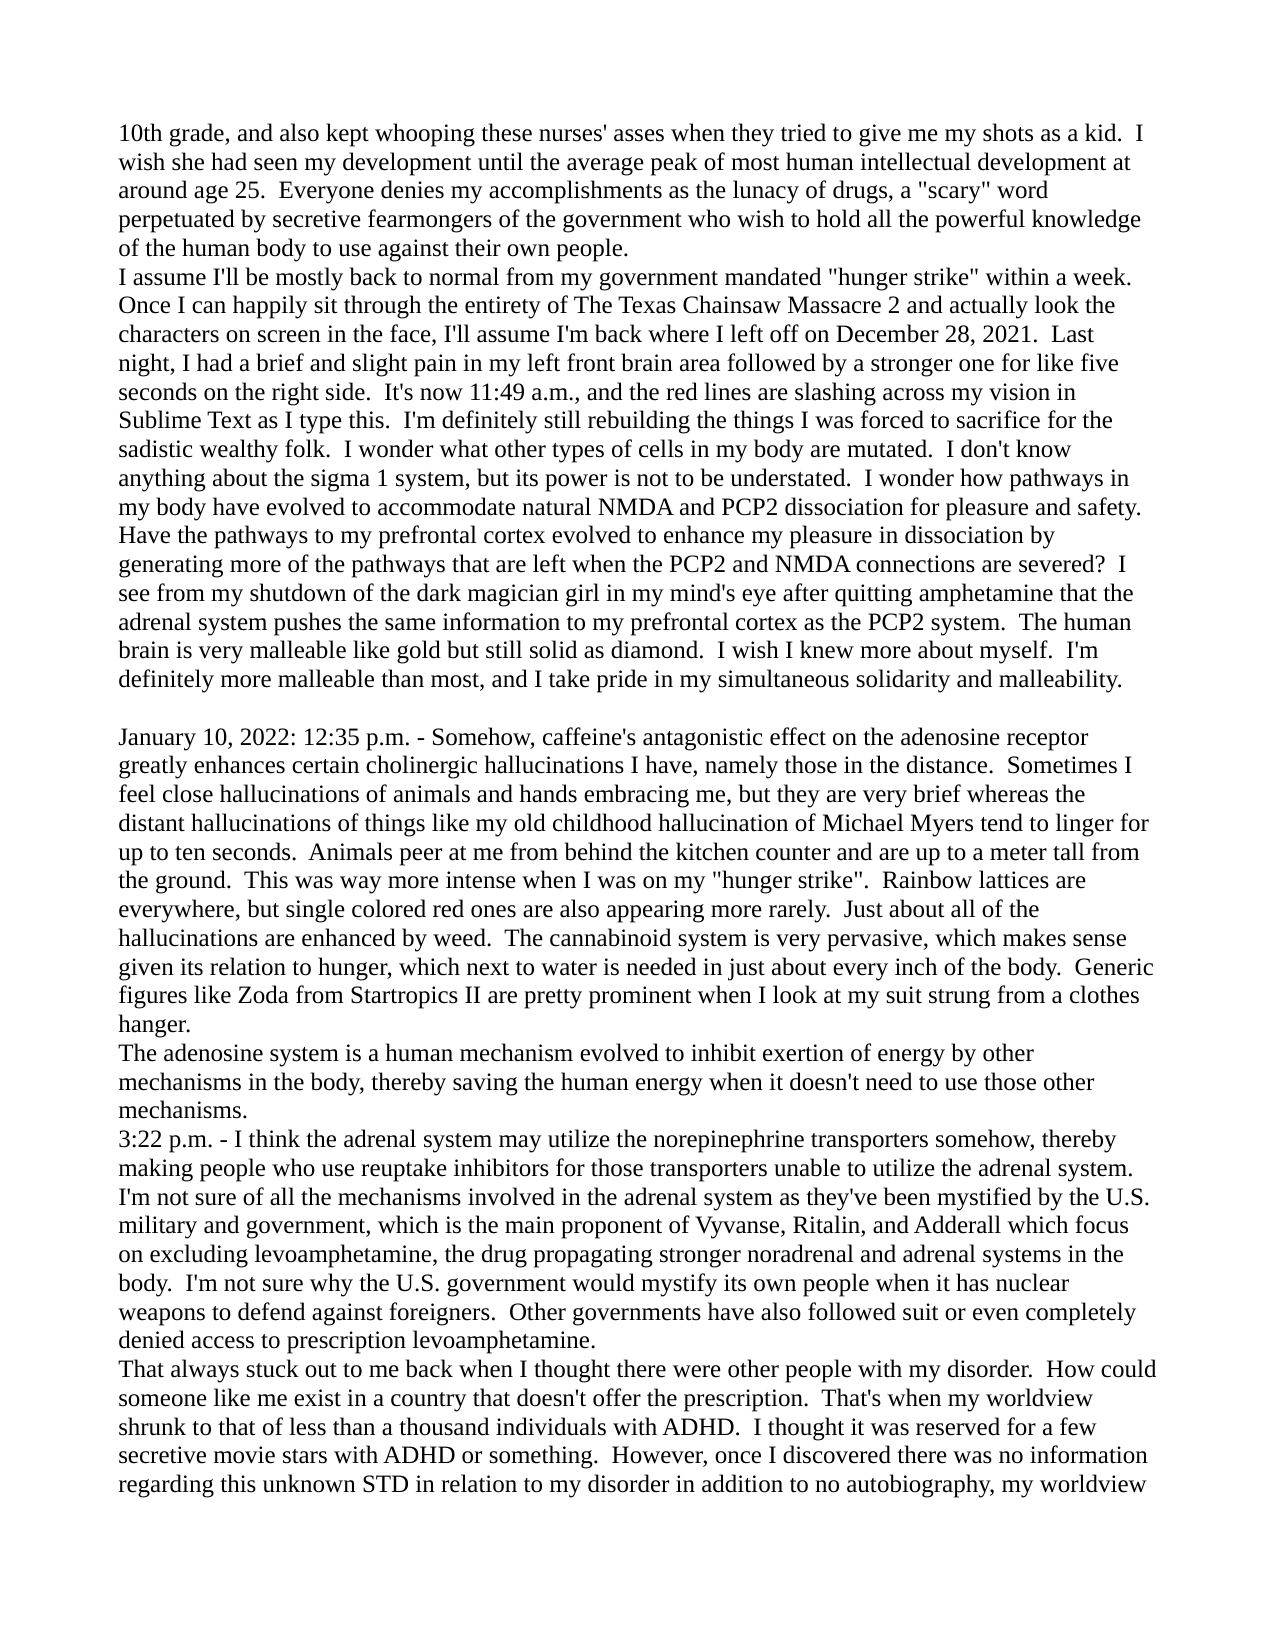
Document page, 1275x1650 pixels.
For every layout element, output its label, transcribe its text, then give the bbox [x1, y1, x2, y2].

text 3:22 p.m. - I think the adrenal system may utilize the norepinephrine transporters somehow, thereby making people who use reuptake inhibitors for those transporters unable to utilize the adrenal system. I'm not sure of all the mechanisms involved in the adrenal system as they've been mystified by the U.S. military and government, which is the main proponent of Vyvanse, Ritalin, and Adderall which focus on excluding levoamphetamine, the drug propagating stronger noradrenal and adrenal systems in the body. I'm not sure why the U.S. government would mystify its own people when it has nuclear weapons to defend against foreigners. Other governments have also followed suit or even completely denied access to prescription levoamphetamine. [118, 1124, 1157, 1354]
text The adenosine system is a human mechanism evolved to inhibit exertion of energy by other mechanisms in the body, thereby saving the human energy when it doesn't need to use those other mechanisms. [118, 1038, 1157, 1124]
text I assume I'll be mostly back to normal from my government mandated "hunger strike" within a week. Once I can happily sit through the entirety of The Texas Chainsaw Massacre 2 and actually look the characters on screen in the face, I'll assume I'm back where I left off on December 28, 2021. Last night, I had a brief and slight pain in my left front brain area followed by a stronger one for like five seconds on the right side. It's now 11:49 a.m., and the red lines are slashing across my vision in Sublime Text as I type this. I'm definitely still rebuilding the things I was forced to sacrifice for the sadistic wealthy folk. I wonder what other types of cells in my body are mutated. I don't know anything about the sigma 1 system, but its power is not to be understated. I wonder how pathways in my body have evolved to accommodate natural NMDA and PCP2 dissociation for pleasure and safety. Have the pathways to my prefrontal cortex evolved to enhance my pleasure in dissociation by generating more of the pathways that are left when the PCP2 and NMDA connections are severed? I see from my shutdown of the dark magician girl in my mind's eye after quitting amphetamine that the adrenal system pushes the same information to my prefrontal cortex as the PCP2 system. The human brain is very malleable like gold but still solid as diamond. I wish I knew more about myself. I'm definitely more malleable than most, and I take pride in my simultaneous solidarity and malleability. [118, 262, 1157, 693]
text 10th grade, and also kept whooping these nurses' asses when they tried to give me my shots as a kid. I wish she had seen my development until the average peak of most human intellectual development at around age 25. Everyone denies my accomplishments as the lunacy of drugs, a "scary" word perpetuated by secretive fearmongers of the government who wish to hold all the powerful knowledge of the human body to use against their own people. [118, 118, 1157, 262]
text That always stuck out to me back when I thought there were other people with my disorder. How could someone like me exist in a country that doesn't offer the prescription. That's when my worldview shrunk to that of less than a thousand individuals with ADHD. I thought it was reserved for a few secretive movie stars with ADHD or something. However, once I discovered there was no information regarding this unknown STD in relation to my disorder in addition to no autobiography, my worldview [118, 1354, 1157, 1498]
text January 10, 2022: 12:35 p.m. - Somehow, caffeine's antagonistic effect on the adenosine receptor greatly enhances certain cholinergic hallucinations I have, namely those in the distance. Sometimes I feel close hallucinations of animals and hands embracing me, but they are very brief whereas the distant hallucinations of things like my old childhood hallucination of Michael Myers tend to linger for up to ten seconds. Animals peer at me from behind the kitchen counter and are up to a meter tall from the ground. This was way more intense when I was on my "hunger strike". Rainbow lattices are everywhere, but single colored red ones are also appearing more rarely. Just about all of the hallucinations are enhanced by weed. The cannabinoid system is very pervasive, which makes sense given its relation to hunger, which next to water is needed in just about every inch of the body. Generic figures like Zoda from Startropics II are pretty prominent when I look at my suit strung from a clothes hanger. [118, 722, 1157, 1038]
